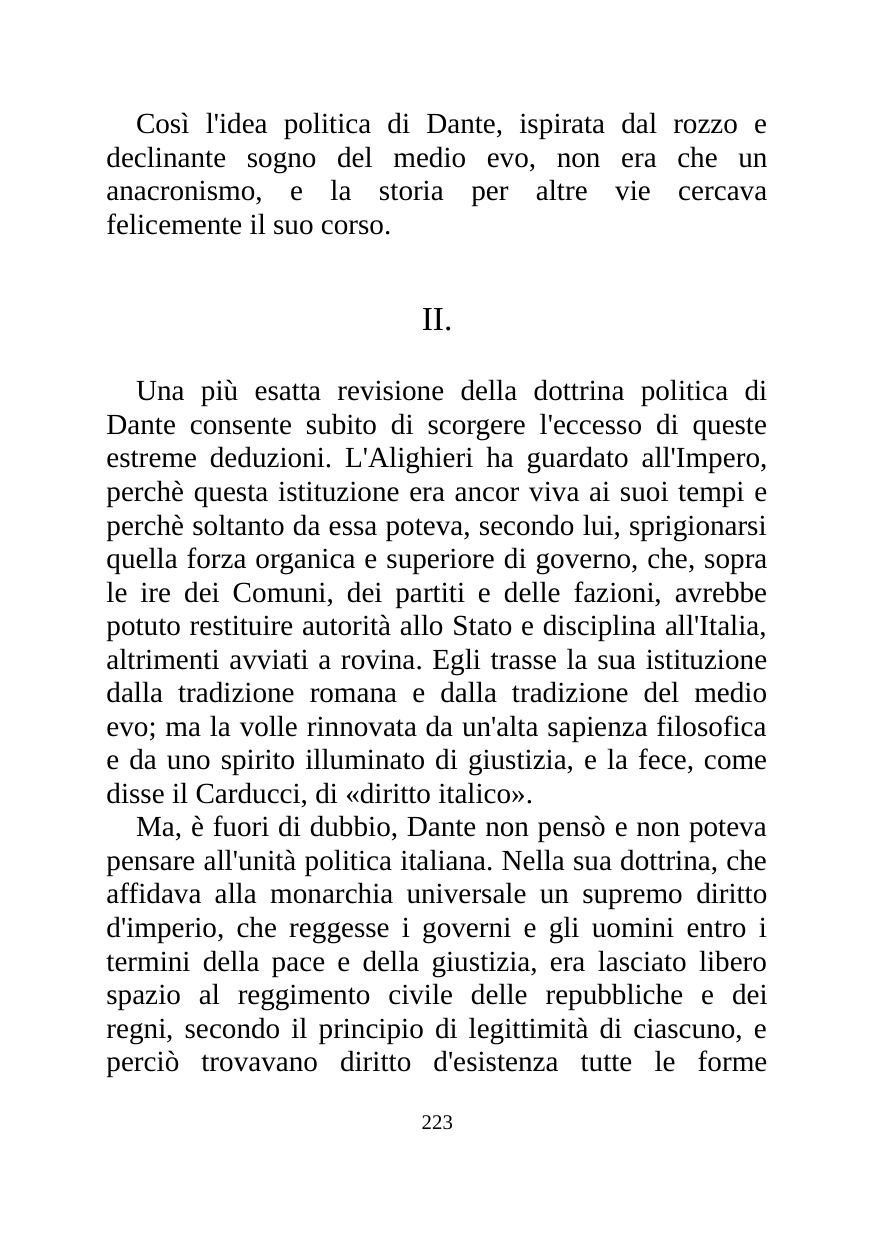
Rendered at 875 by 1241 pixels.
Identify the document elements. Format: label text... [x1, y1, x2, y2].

text Così l'idea politica di Dante, ispirata dal rozzo e declinante sogno del medio evo, non era che un anacronismo, e la storia per altre vie cercava felicemente il suo corso. [106, 106, 768, 240]
subtitle II. [106, 299, 768, 338]
text Ma, è fuori di dubbio, Dante non pensò e non poteva pensare all'unità politica italiana. Nella sua dottrina, che affidava alla monarchia universale un supremo diritto d'imperio, che reggesse i governi e gli uomini entro i termini della pace e della giustizia, era lasciato libero spazio al reggimento civile delle repubbliche e dei regni, secondo il principio di legittimità di ciascuno, e perciò trovavano diritto d'esistenza tutte le forme [106, 809, 768, 1078]
text Una più esatta revisione della dottrina politica di Dante consente subito di scorgere l'eccesso di queste estreme deduzioni. L'Alighieri ha guardato all'Impero, perchè questa istituzione era ancor viva ai suoi tempi e perchè soltanto da essa poteva, secondo lui, sprigionarsi quella forza organica e superiore di governo, che, sopra le ire dei Comuni, dei partiti e delle fazioni, avrebbe potuto restituire autorità allo Stato e disciplina all'Italia, altrimenti avviati a rovina. Egli trasse la sua istituzione dalla tradizione romana e dalla tradizione del medio evo; ma la volle rinnovata da un'alta sapienza filosofica e da uno spirito illuminato di giustizia, e la fece, come disse il Carducci, di «diritto italico». [106, 373, 768, 809]
